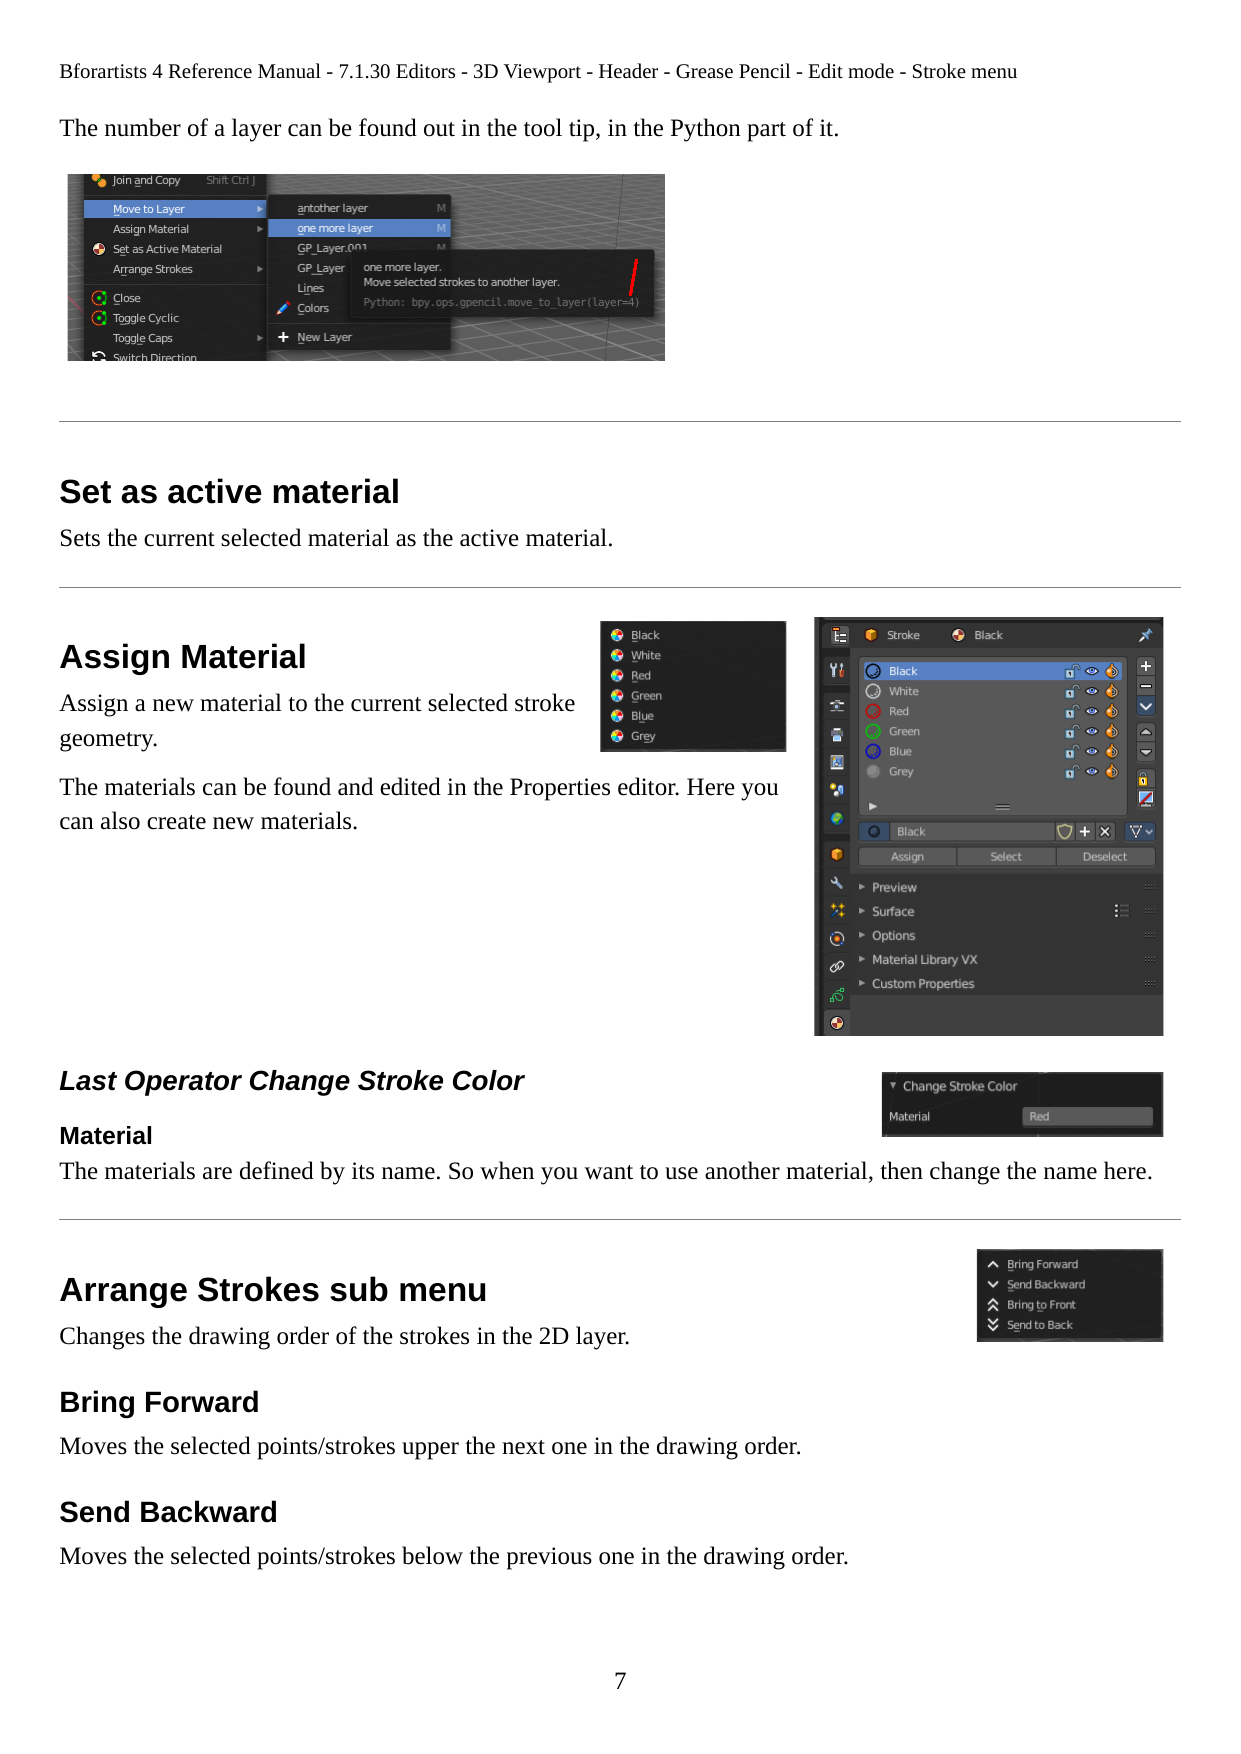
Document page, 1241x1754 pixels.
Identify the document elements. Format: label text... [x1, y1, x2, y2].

subtitle Assign Material [59, 637, 600, 676]
picture [814, 617, 1164, 1036]
text Moves the selected points/strokes upper the next one in the drawing order. [59, 1431, 1181, 1460]
subtitle Material [59, 1121, 1181, 1149]
text The materials can be found and edited in the Properties editor. Here you can also create new materials. [59, 772, 814, 835]
subtitle Set as active material [59, 472, 1181, 511]
picture [881, 1072, 1164, 1137]
picture [67, 174, 665, 361]
subtitle [1164, 637, 1181, 676]
text The number of a layer can be found out in the tool tip, in the Python part of it. [59, 113, 1181, 141]
picture [976, 1249, 1164, 1342]
subtitle [1164, 1270, 1181, 1308]
subtitle Arrange Strokes sub menu [59, 1270, 976, 1308]
text Assign a new material to the current selected stroke geometry. [59, 688, 600, 752]
text [787, 688, 814, 752]
picture [600, 621, 787, 752]
subtitle Last Operator Change Stroke Color [59, 1064, 1181, 1096]
subtitle Send Backward [59, 1494, 1181, 1528]
text Changes the drawing order of the strokes in the 2D layer. [59, 1321, 1181, 1350]
text Moves the selected points/strokes below the previous one in the drawing order. [59, 1541, 1181, 1569]
text Sets the current selected material as the active material. [59, 523, 1181, 552]
subtitle Bring Forward [59, 1385, 1181, 1418]
subtitle [787, 637, 814, 676]
text The materials are defined by its name. So when you want to use another material, then change the name here. [59, 1156, 1181, 1184]
